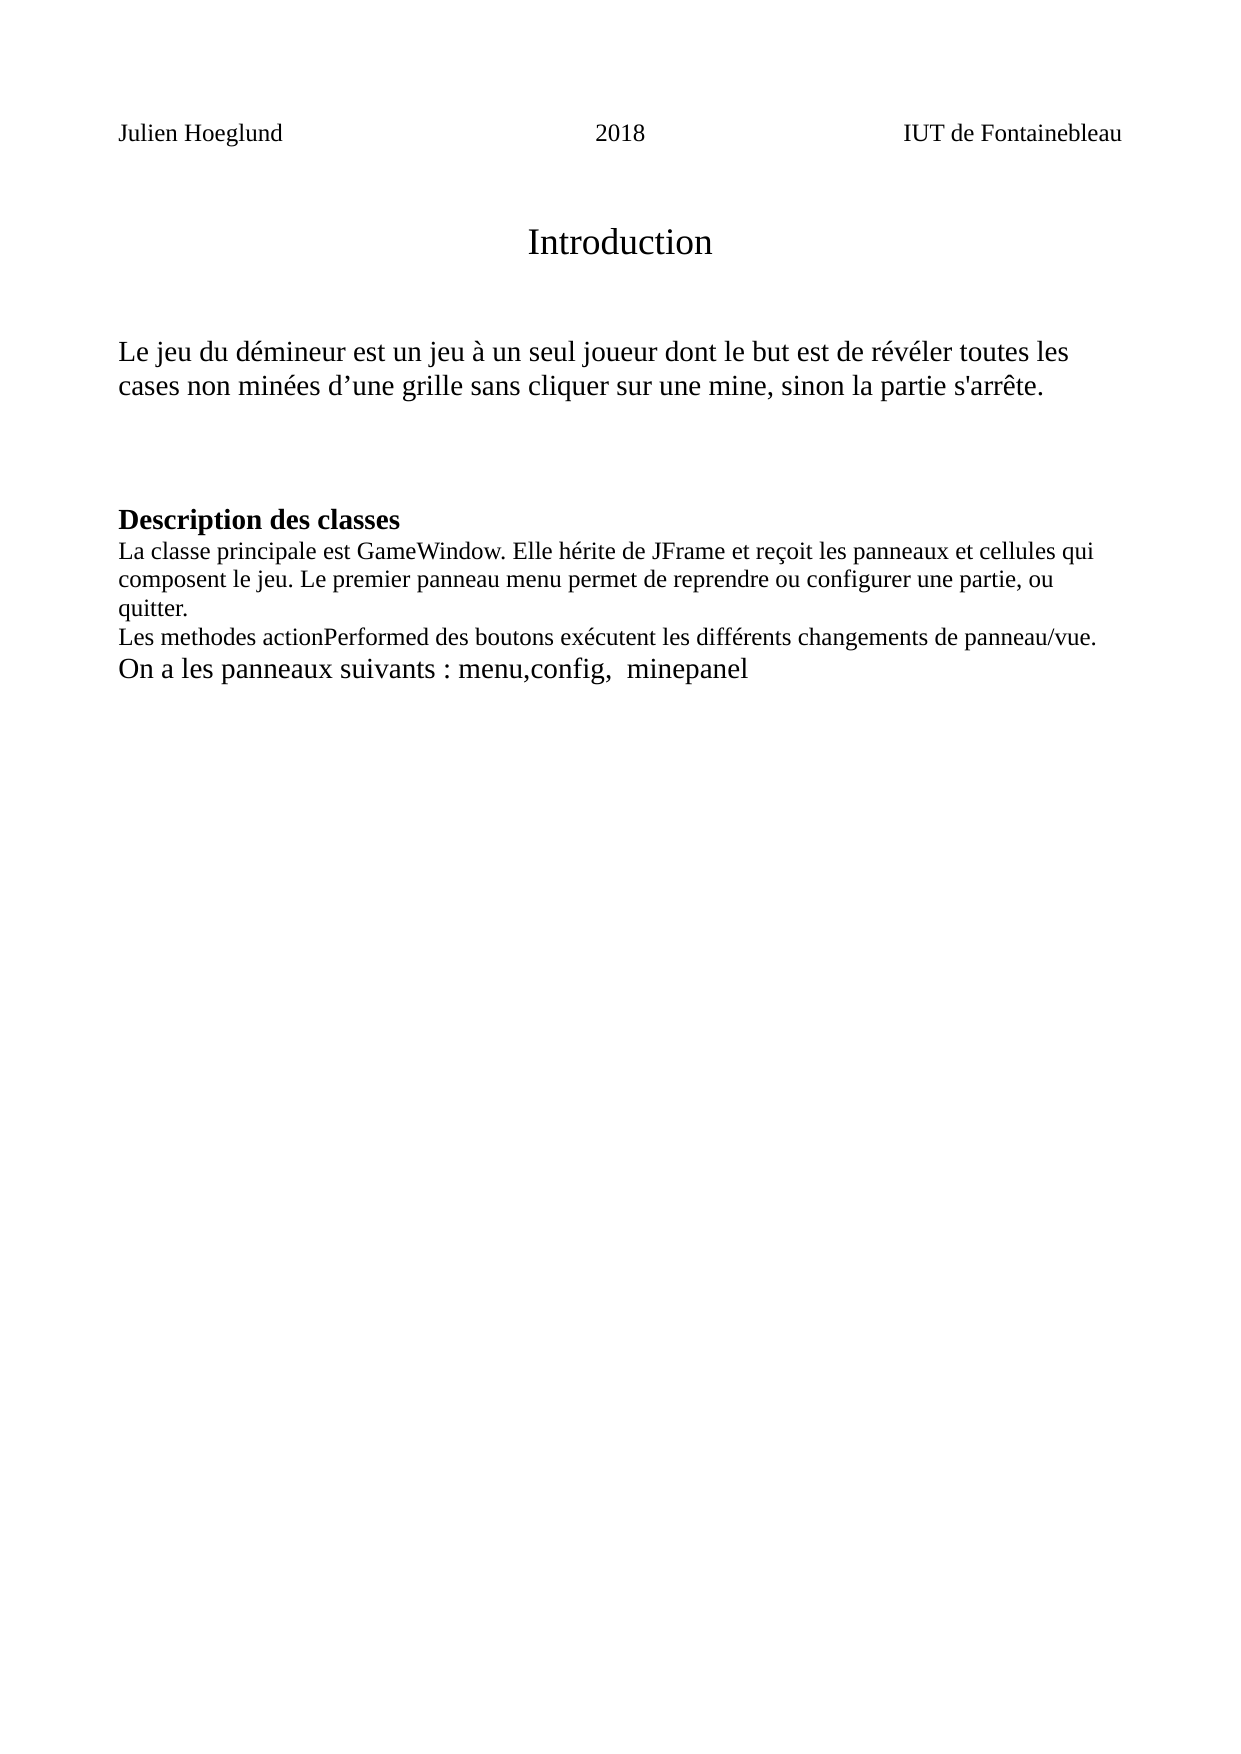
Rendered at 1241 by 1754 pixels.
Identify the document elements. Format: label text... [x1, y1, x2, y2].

text La classe principale est GameWindow. Elle hérite de JFrame et reçoit les panneaux et cellules qui composent le jeu. Le premier panneau menu permet de reprendre ou configurer une partie, ou quitter. [118, 536, 1122, 622]
text Le jeu du démineur est un jeu à un seul joueur dont le but est de révéler toutes les cases non minées d’une grille sans cliquer sur une mine, sinon la partie s'arrête. [118, 334, 1122, 402]
text Introduction [118, 219, 1122, 263]
text On a les panneaux suivants : menu,config, minepanel [118, 651, 1122, 684]
text Les methodes actionPerformed des boutons exécutent les différents changements de panneau/vue. [118, 622, 1122, 651]
text Description des classes [118, 502, 1122, 536]
